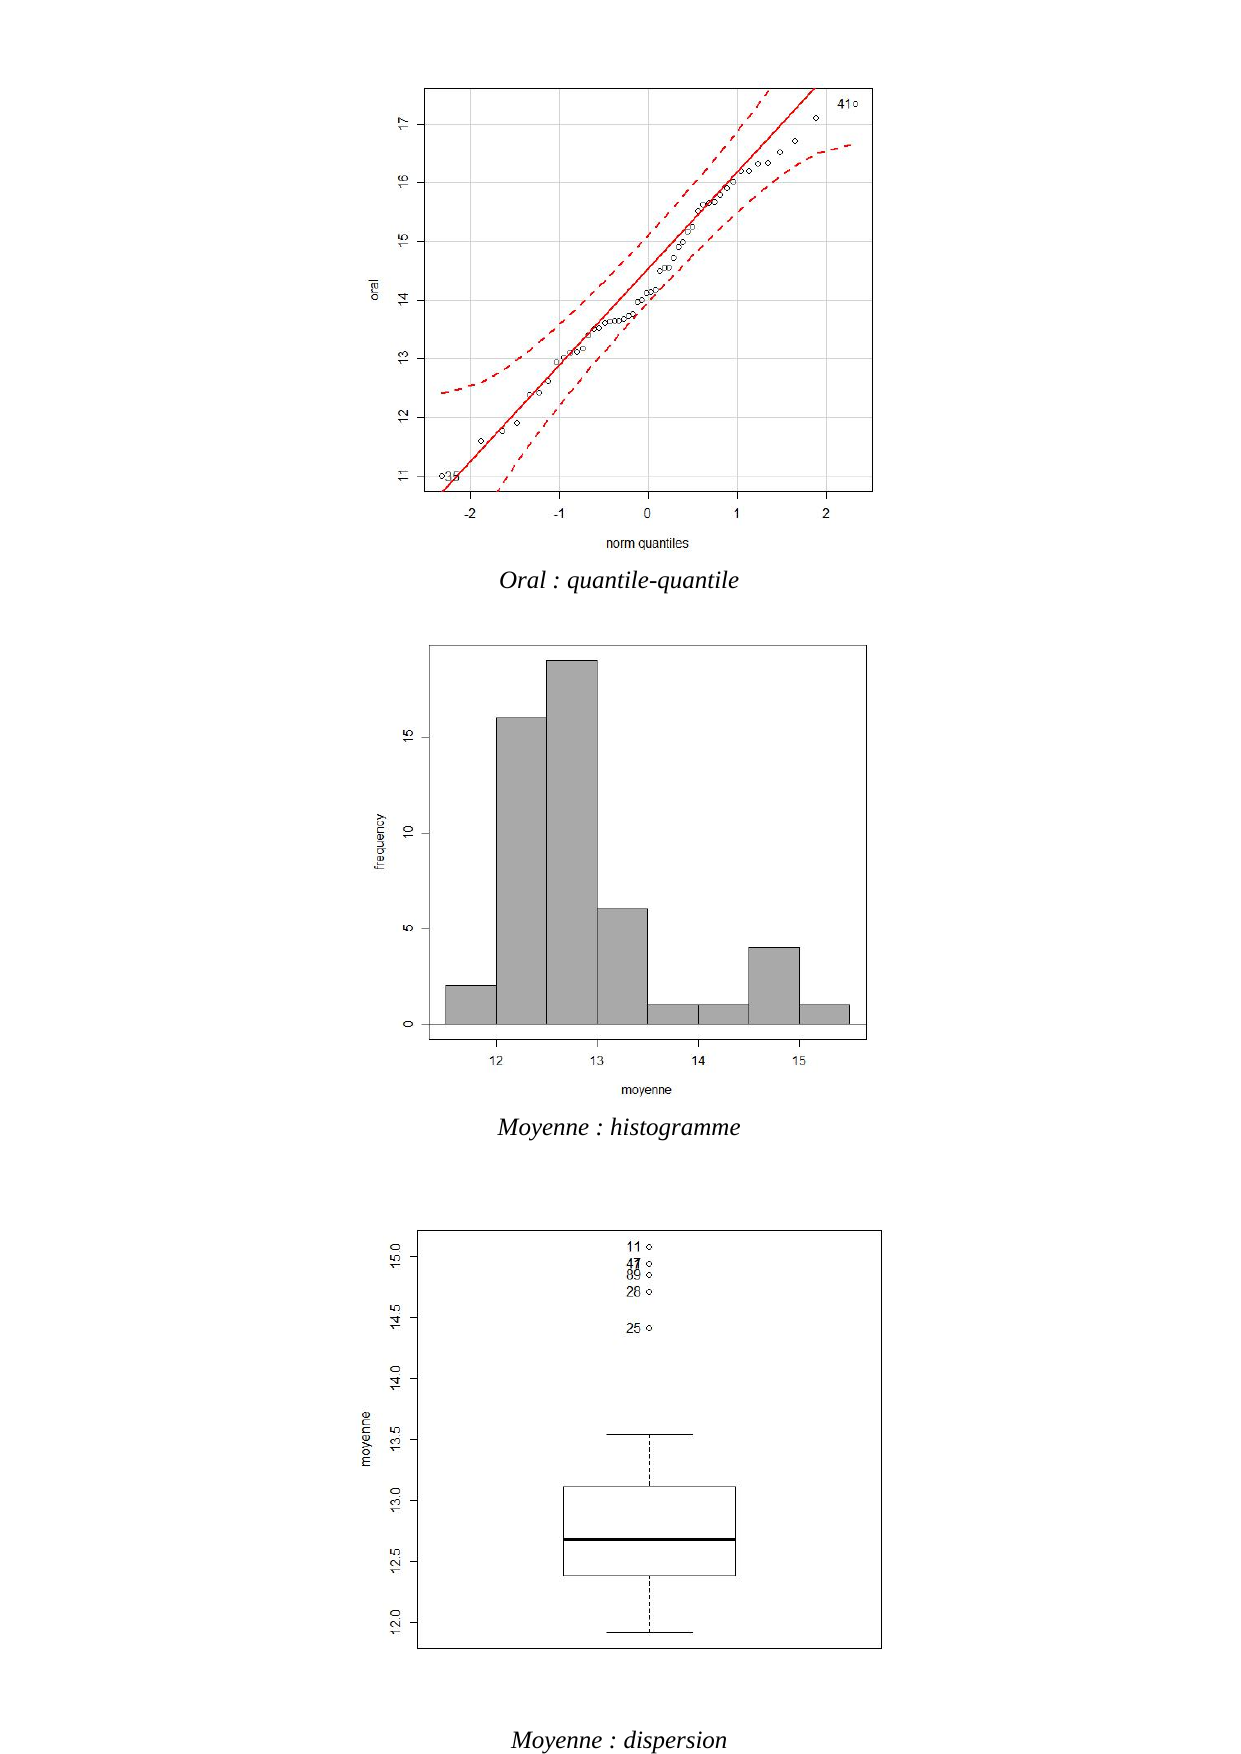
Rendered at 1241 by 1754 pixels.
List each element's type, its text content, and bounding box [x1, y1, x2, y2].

text Moyenne : histogramme [371, 1112, 869, 1140]
picture [355, 1224, 885, 1726]
text Moyenne : dispersion [357, 1726, 883, 1754]
text Oral : quantile-quantile [365, 566, 875, 594]
picture [371, 639, 870, 1112]
picture [364, 81, 876, 566]
